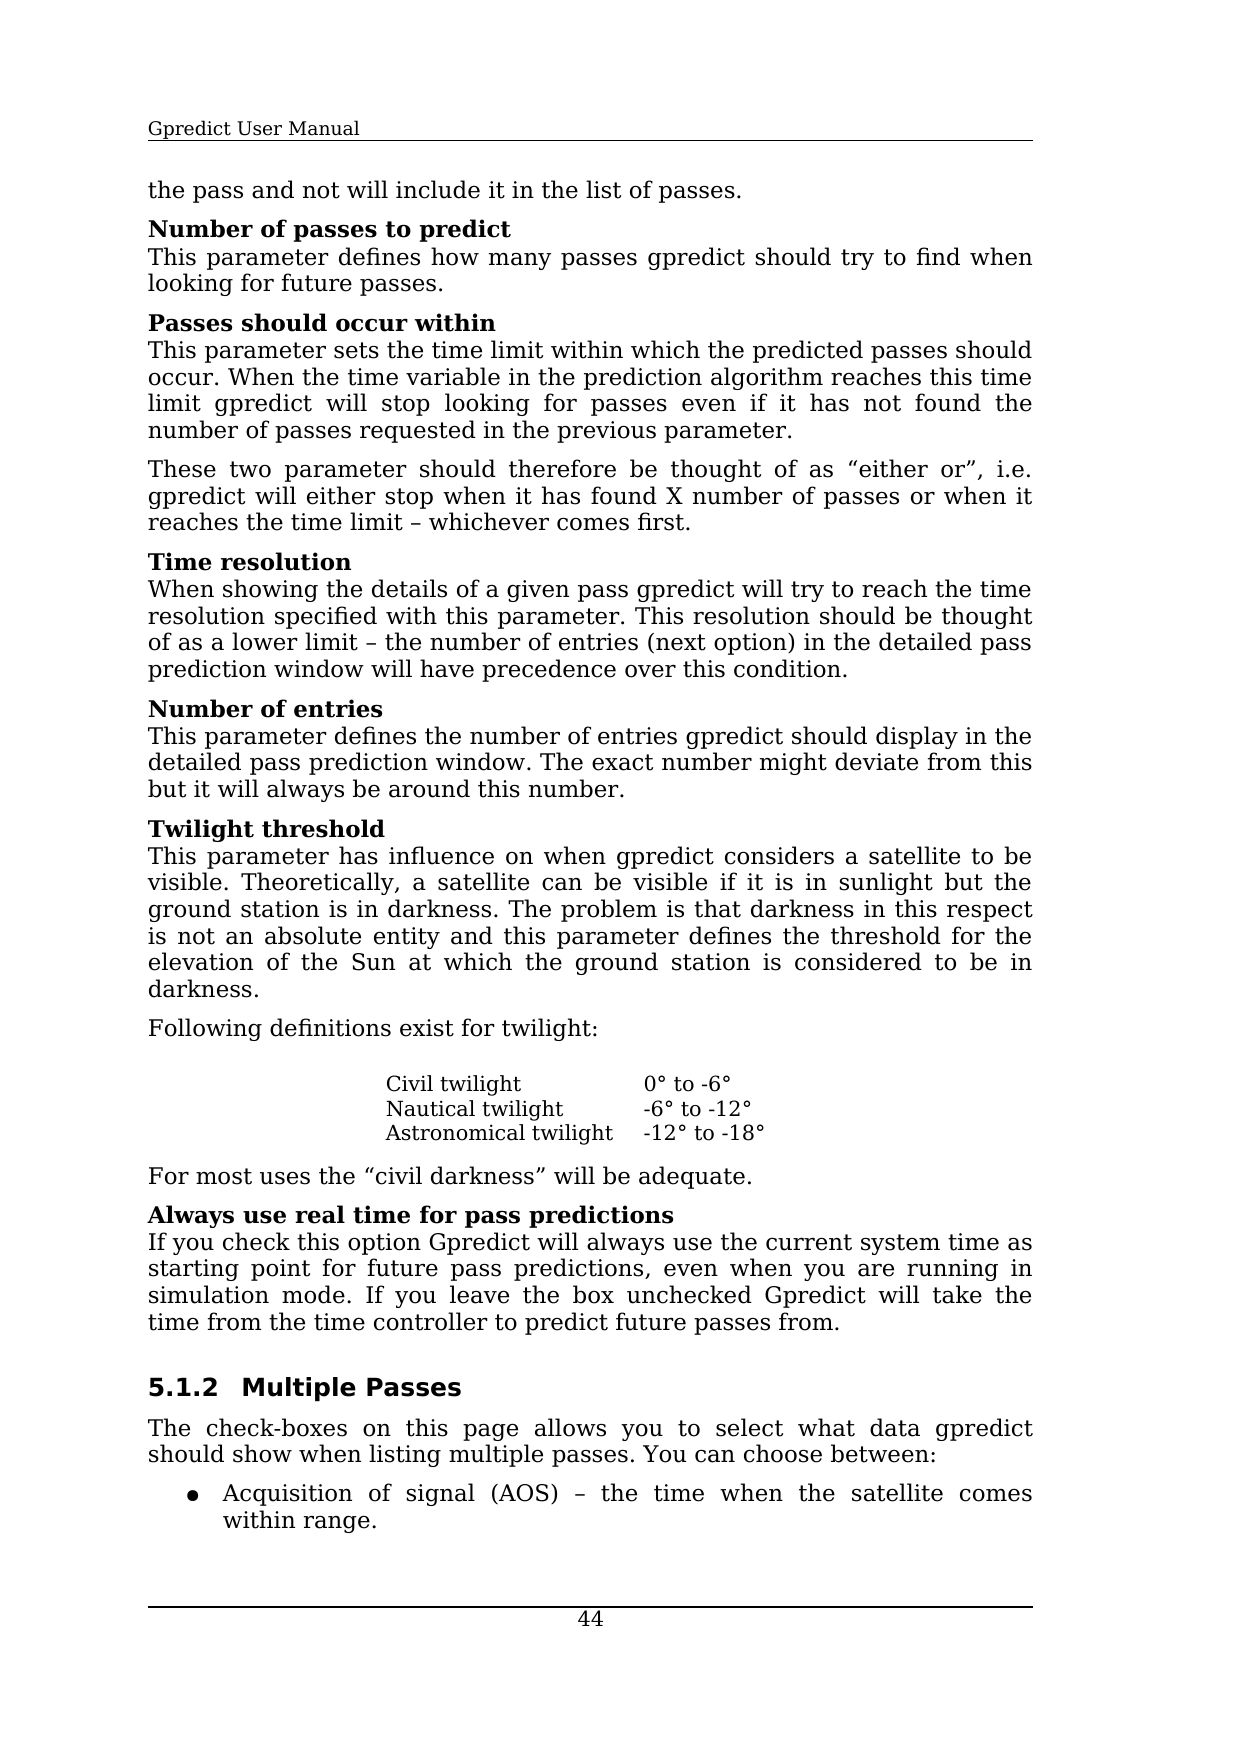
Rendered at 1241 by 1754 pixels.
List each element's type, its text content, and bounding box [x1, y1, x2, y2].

text Following definitions exist for twilight: [148, 1015, 1033, 1042]
text When showing the details of a given pass gpredict will try to reach the time resolution specified with this parameter. This resolution should be thought of as a lower limit – the number of entries (next option) in the detailed pass prediction window will have precedence over this condition. [148, 576, 1033, 683]
text The check-boxes on this page allows you to select what data gpredict should show when listing multiple passes. You can choose between: [148, 1415, 1033, 1468]
table_cell -6° to -12° [637, 1097, 801, 1121]
text Always use real time for pass predictions [148, 1202, 1033, 1229]
table_cell Astronomical twilight [380, 1121, 637, 1145]
text Number of entries [148, 695, 1033, 722]
text This parameter sets the time limit within which the predicted passes should occur. When the time variable in the prediction algorithm reaches this time limit gpredict will stop looking for passes even if it has not found the number of passes requested in the previous parameter. [148, 337, 1033, 444]
text Passes should occur within [148, 309, 1033, 336]
table_cell Nautical twilight [380, 1097, 637, 1121]
text This parameter defines the number of entries gpredict should display in the detailed pass prediction window. The exact number might deviate from this but it will always be around this number. [148, 723, 1033, 803]
text If you check this option Gpredict will always use the current system time as starting point for future pass predictions, even when you are running in simulation mode. If you leave the box unchecked Gpredict will take the time from the time controller to predict future passes from. [148, 1229, 1033, 1336]
table_header Civil twilight [380, 1072, 637, 1097]
text For most uses the “civil darkness” will be adequate. [148, 1163, 1033, 1189]
table_header 0° to -6° [637, 1072, 801, 1097]
text These two parameter should therefore be thought of as “either or”, i.e. gpredict will either stop when it has found X number of passes or when it reaches the time limit – whichever comes first. [148, 456, 1033, 536]
text Number of passes to predict [148, 216, 1033, 243]
list Acquisition of signal (AOS) – the time when the satellite comes within range. [185, 1481, 1033, 1534]
text the pass and not will include it in the list of passes. [148, 177, 1033, 204]
table_cell -12° to -18° [637, 1121, 801, 1145]
text Time resolution [148, 549, 1033, 576]
subtitle Multiple Passes [148, 1373, 1033, 1402]
text This parameter defines how many passes gpredict should try to find when looking for future passes. [148, 244, 1033, 297]
text Twilight threshold [148, 815, 1033, 842]
text This parameter has influence on when gpredict considers a satellite to be visible. Theoretically, a satellite can be visible if it is in sunlight but the ground station is in darkness. The problem is that darkness in this respect is not an absolute entity and this parameter defines the threshold for the elevation of the Sun at which the ground station is considered to be in darkness. [148, 843, 1033, 1003]
